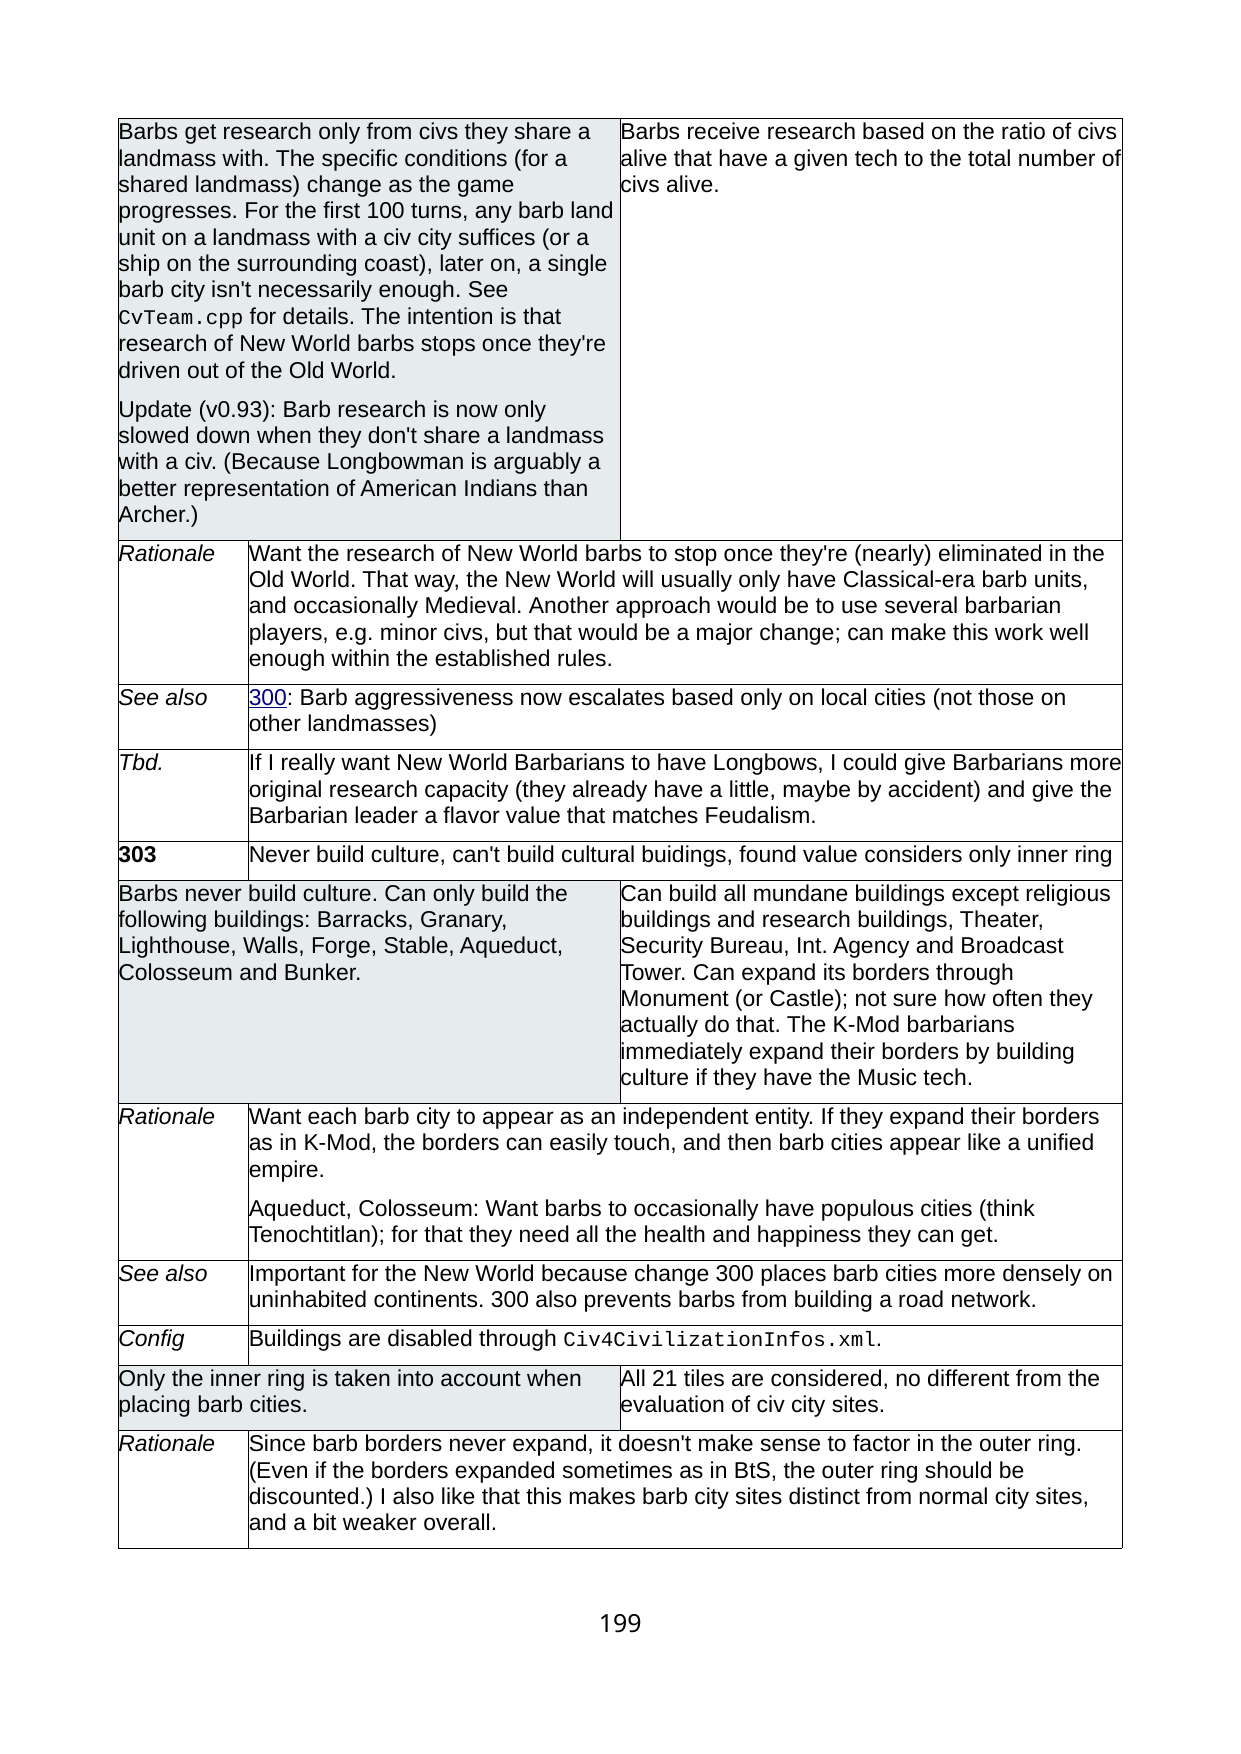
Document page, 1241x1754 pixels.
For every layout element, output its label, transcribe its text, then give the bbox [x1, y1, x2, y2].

table_cell Want the research of New World barbs to stop once they're (nearly) eliminated in the Old World. That way, the New World will usually only have Classical-era barb units, and occasionally Medieval. Another approach would be to use several barbarian players, e.g. minor civs, but that would be a major change; can make this work well enough within the established rules. [249, 541, 1122, 684]
table_cell Config [119, 1326, 248, 1365]
table_cell Want each barb city to appear as an independent entity. If they expand their borders as in K-Mod, the borders can easily touch, and then barb cities appear like a unified empire. Aqueduct, Colosseum: Want barbs to occasionally have populous cities (think Tenochtitlan); for that they need all the health and happiness they can get. [249, 1104, 1122, 1259]
table_cell Tbd. [119, 750, 248, 841]
table_cell See also [119, 1261, 248, 1325]
table_cell Buildings are disabled through Civ4CivilizationInfos.xml. [249, 1326, 1122, 1365]
table_cell Can build all mundane buildings except religious buildings and research buildings, Theater, Security Bureau, Int. Agency and Broadcast Tower. Can expand its borders through Monument (or Castle); not sure how often they actually do that. The K-Mod barbarians immediately expand their borders by building culture if they have the Music tech. [621, 881, 1122, 1103]
table_cell Barbs get research only from civs they share a landmass with. The specific conditions (for a shared landmass) change as the game progresses. For the first 100 turns, any barb land unit on a landmass with a civ city suffices (or a ship on the surrounding coast), later on, a single barb city isn't necessarily enough. See CvTeam.cpp for details. The intention is that research of New World barbs stops once they're driven out of the Old World. Update (v0.93): Barb research is now only slowed down when they don't share a landmass with a civ. (Because Longbowman is arguably a better representation of American Indians than Archer.) [119, 119, 620, 540]
table_cell 300: Barb aggressiveness now escalates based only on local cities (not those on other landmasses) [249, 685, 1122, 749]
table_cell Rationale [119, 1431, 248, 1548]
table_cell Never build culture, can't build cultural buidings, found value considers only inner ring [249, 842, 1122, 879]
table_cell All 21 tiles are considered, no different from the evaluation of civ city sites. [621, 1366, 1122, 1430]
table_cell Barbs never build culture. Can only build the following buildings: Barracks, Granary, Lighthouse, Walls, Forge, Stable, Aqueduct, Colosseum and Bunker. [119, 881, 620, 1103]
table_cell Rationale [119, 1104, 248, 1259]
table_cell Since barb borders never expand, it doesn't make sense to factor in the outer ring. (Even if the borders expanded sometimes as in BtS, the outer ring should be discounted.) I also like that this makes barb city sites distinct from normal city sites, and a bit weaker overall. [249, 1431, 1122, 1548]
table_cell 303 [119, 842, 248, 879]
table_cell Important for the New World because change 300 places barb cities more densely on uninhabited continents. 300 also prevents barbs from building a road network. [249, 1261, 1122, 1325]
table_cell Rationale [119, 541, 248, 684]
table_cell Only the inner ring is taken into account when placing barb cities. [119, 1366, 620, 1430]
table_cell Barbs receive research based on the ratio of civs alive that have a given tech to the total number of civs alive. [621, 119, 1122, 540]
table_cell If I really want New World Barbarians to have Longbows, I could give Barbarians more original research capacity (they already have a little, maybe by accident) and give the Barbarian leader a flavor value that matches Feudalism. [249, 750, 1122, 841]
table_cell See also [119, 685, 248, 749]
